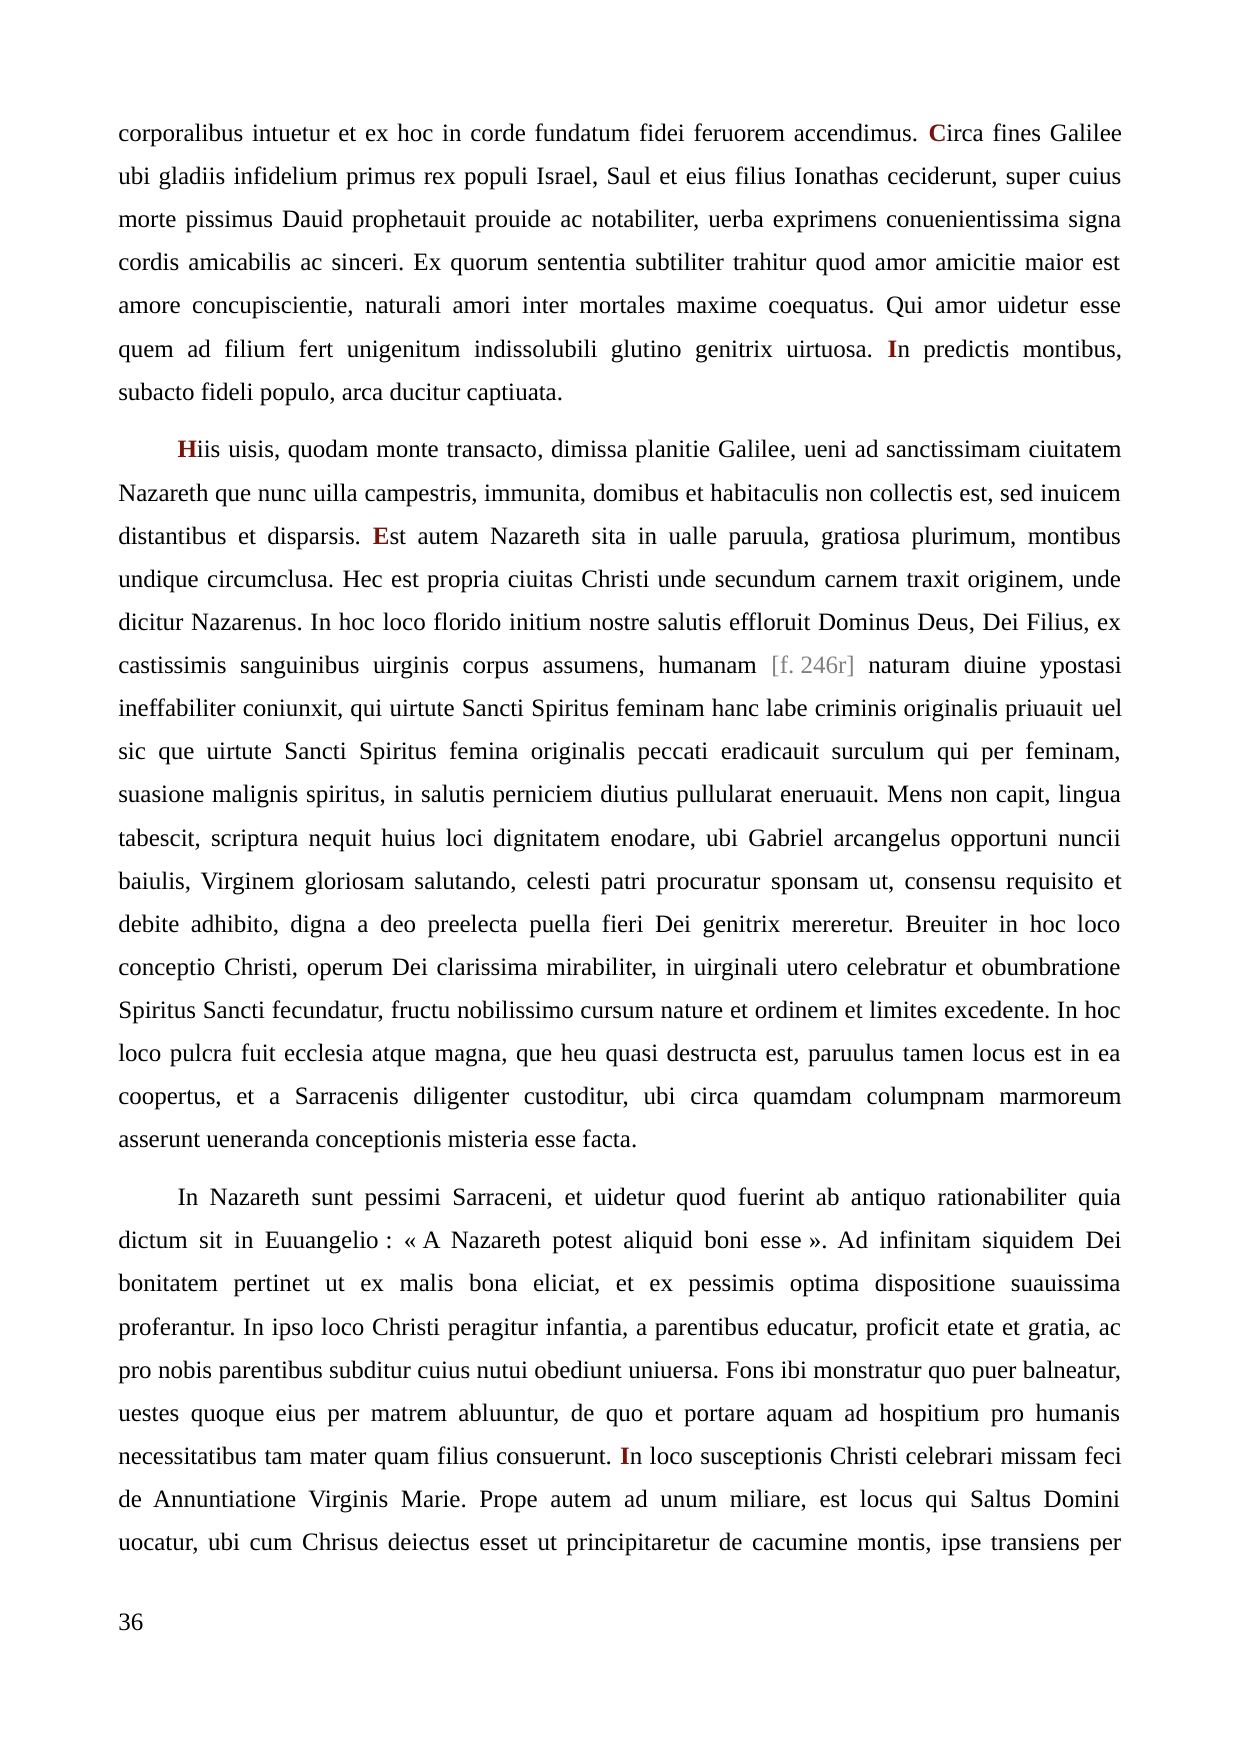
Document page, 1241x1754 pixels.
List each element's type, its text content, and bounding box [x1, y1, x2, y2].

text In Nazareth sunt pessimi Sarraceni, et uidetur quod fuerint ab antiquo rationabiliter quia dictum sit in Euuangelio : « A Nazareth potest aliquid boni esse ». Ad infinitam siquidem Dei bonitatem pertinet ut ex malis bona eliciat, et ex pessimis optima dispositione suauissima proferantur. In ipso loco Christi peragitur infantia, a parentibus educatur, proficit etate et gratia, ac pro nobis parentibus subditur cuius nutui obediunt uniuersa. Fons ibi monstratur quo puer balneatur, uestes quoque eius per matrem abluuntur, de quo et portare aquam ad hospitium pro humanis necessitatibus tam mater quam filius consuerunt. In loco susceptionis Christi celebrari missam feci de Annuntiatione Virginis Marie. Prope autem ad unum miliare, est locus qui Saltus Domini uocatur, ubi cum Chrisus deiectus esset ut principitaretur de cacumine montis, ipse transiens per [118, 1182, 1122, 1556]
text Hiis uisis, quodam monte transacto, dimissa planitie Galilee, ueni ad sanctissimam ciuitatem Nazareth que nunc uilla campestris, immunita, domibus et habitaculis non collectis est, sed inuicem distantibus et disparsis. Est autem Nazareth sita in ualle paruula, gratiosa plurimum, montibus undique circumclusa. Hec est propria ciuitas Christi unde secundum carnem traxit originem, unde dicitur Nazarenus. In hoc loco florido initium nostre salutis effloruit Dominus Deus, Dei Filius, ex castissimis sanguinibus uirginis corpus assumens, humanam [f. 246r] naturam diuine ypostasi ineffabiliter coniunxit, qui uirtute Sancti Spiritus feminam hanc labe criminis originalis priuauit uel sic que uirtute Sancti Spiritus femina originalis peccati eradicauit surculum qui per feminam, suasione malignis spiritus, in salutis perniciem diutius pullularat eneruauit. Mens non capit, lingua tabescit, scriptura nequit huius loci dignitatem enodare, ubi Gabriel arcangelus opportuni nuncii baiulis, Virginem gloriosam salutando, celesti patri procuratur sponsam ut, consensu requisito et debite adhibito, digna a deo preelecta puella fieri Dei genitrix mereretur. Breuiter in hoc loco conceptio Christi, operum Dei clarissima mirabiliter, in uirginali utero celebratur et obumbratione Spiritus Sancti fecundatur, fructu nobilissimo cursum nature et ordinem et limites excedente. In hoc loco pulcra fuit ecclesia atque magna, que heu quasi destructa est, paruulus tamen locus est in ea coopertus, et a Sarracenis diligenter custoditur, ubi circa quamdam columpnam marmoreum asserunt ueneranda conceptionis misteria esse facta. [118, 434, 1122, 1153]
text corporalibus intuetur et ex hoc in corde fundatum fidei feruorem accendimus. Circa fines Galilee ubi gladiis infidelium primus rex populi Israel, Saul et eius filius Ionathas ceciderunt, super cuius morte pissimus Dauid prophetauit prouide ac notabiliter, uerba exprimens conuenientissima signa cordis amicabilis ac sinceri. Ex quorum sententia subtiliter trahitur quod amor amicitie maior est amore concupiscientie, naturali amori inter mortales maxime coequatus. Qui amor uidetur esse quem ad filium fert unigenitum indissolubili glutino genitrix uirtuosa. In predictis montibus, subacto fideli populo, arca ducitur captiuata. [118, 118, 1122, 406]
